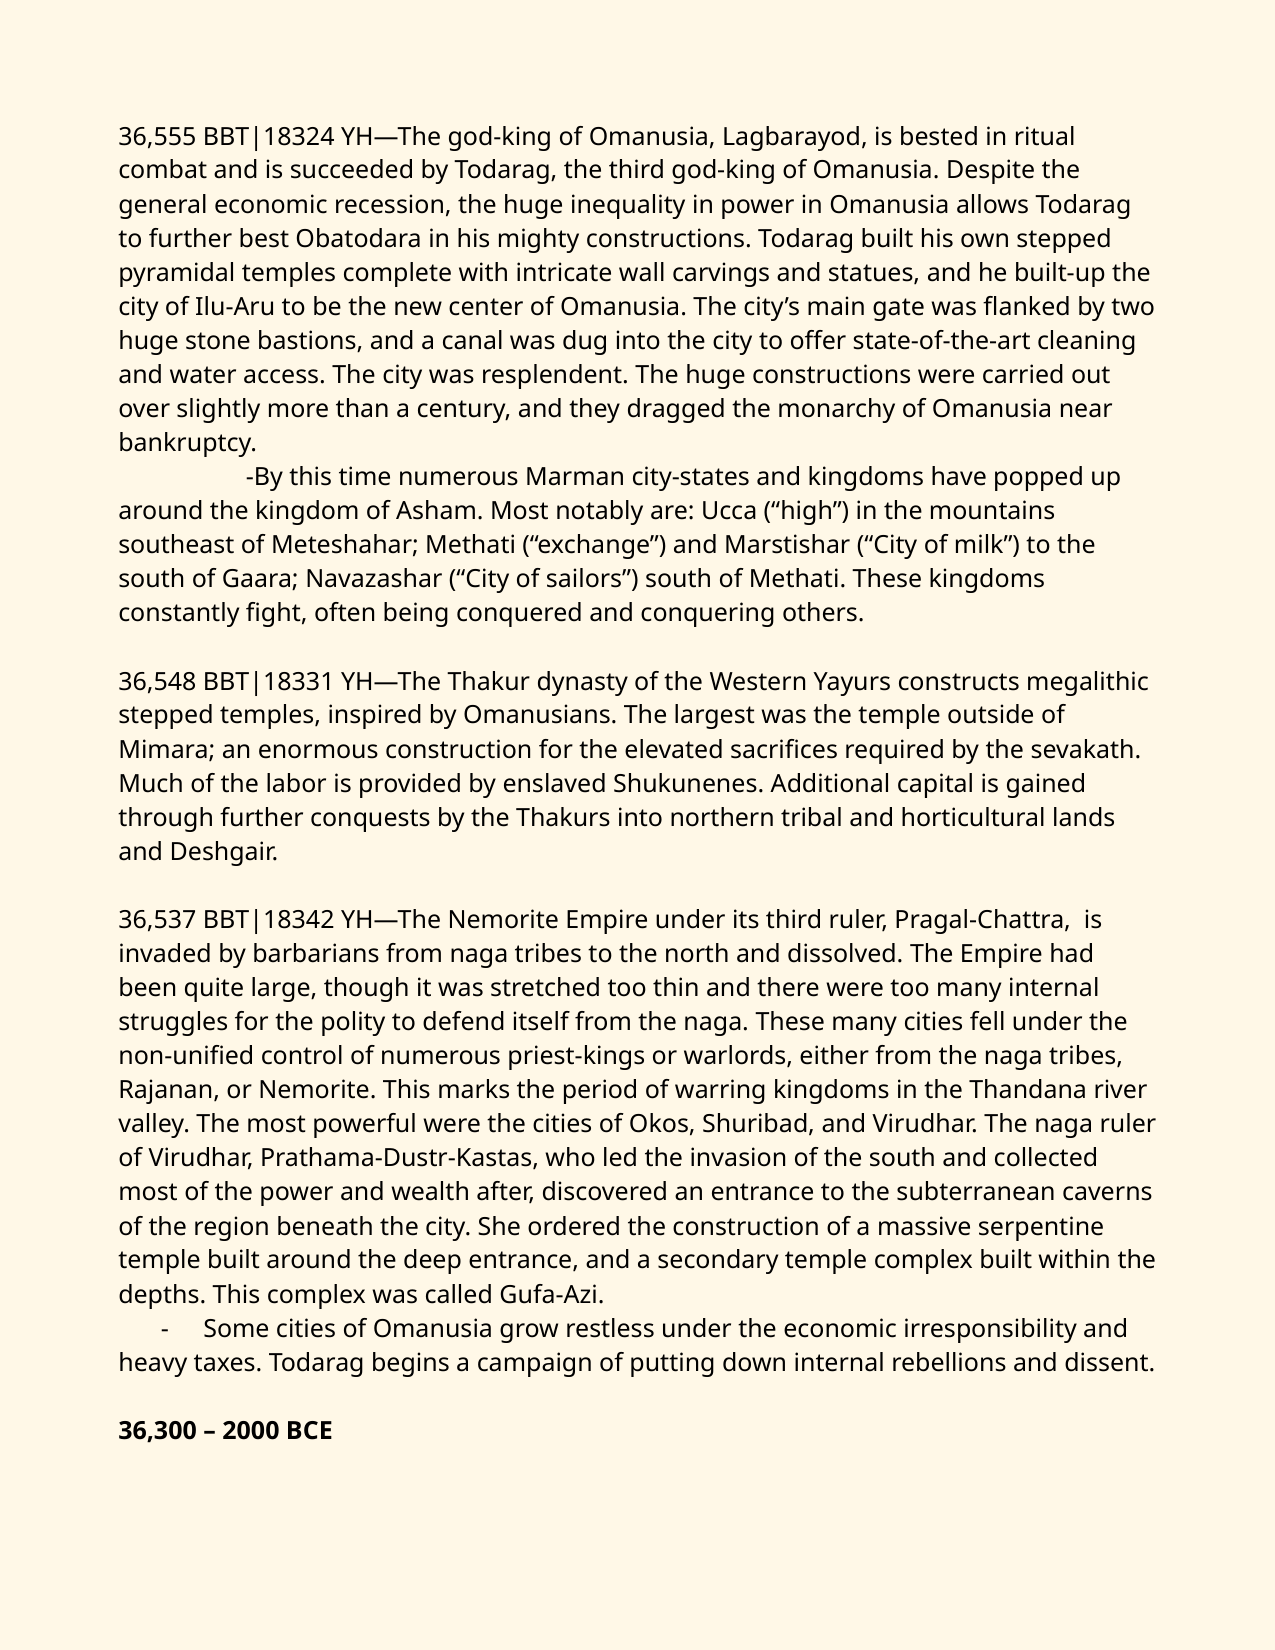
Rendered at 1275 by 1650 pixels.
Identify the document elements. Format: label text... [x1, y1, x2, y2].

text 36,555 BBT|18324 YH—The god-king of Omanusia, Lagbarayod, is bested in ritual combat and is succeeded by Todarag, the third god-king of Omanusia. Despite the general economic recession, the huge inequality in power in Omanusia allows Todarag to further best Obatodara in his mighty constructions. Todarag built his own stepped pyramidal temples complete with intricate wall carvings and statues, and he built-up the city of Ilu-Aru to be the new center of Omanusia. The city’s main gate was flanked by two huge stone bastions, and a canal was dug into the city to offer state-of-the-art cleaning and water access. The city was resplendent. The huge constructions were carried out over slightly more than a century, and they dragged the monarchy of Omanusia near bankruptcy. [118, 118, 1157, 459]
text 36,300 – 2000 BCE [118, 1412, 1157, 1447]
text -By this time numerous Marman city-states and kingdoms have popped up around the kingdom of Asham. Most notably are: Ucca (“high”) in the mountains southeast of Meteshahar; Methati (“exchange”) and Marstishar (“City of milk”) to the south of Gaara; Navazashar (“City of sailors”) south of Methati. These kingdoms constantly fight, often being conquered and conquering others. [118, 459, 1157, 629]
text 36,537 BBT|18342 YH—The Nemorite Empire under its third ruler, Pragal-Chattra, is invaded by barbarians from naga tribes to the north and dissolved. The Empire had been quite large, though it was stretched too thin and there were too many internal struggles for the polity to defend itself from the naga. These many cities fell under the non-unified control of numerous priest-kings or warlords, either from the naga tribes, Rajanan, or Nemorite. This marks the period of warring kingdoms in the Thandana river valley. The most powerful were the cities of Okos, Shuribad, and Virudhar. The naga ruler of Virudhar, Prathama-Dustr-Kastas, who led the invasion of the south and collected most of the power and wealth after, discovered an entrance to the subterranean caverns of the region beneath the city. She ordered the construction of a massive serpentine temple built around the deep entrance, and a secondary temple complex built within the depths. This complex was called Gufa-Azi. [118, 902, 1157, 1310]
text 36,548 BBT|18331 YH—The Thakur dynasty of the Western Yayurs constructs megalithic stepped temples, inspired by Omanusians. The largest was the temple outside of Mimara; an enormous construction for the elevated sacrifices required by the sevakath. Much of the labor is provided by enslaved Shukunenes. Additional capital is gained through further conquests by the Thakurs into northern tribal and horticultural lands and Deshgair. [118, 663, 1157, 867]
text - Some cities of Omanusia grow restless under the economic irresponsibility and heavy taxes. Todarag begins a campaign of putting down internal rebellions and dissent. [118, 1310, 1157, 1378]
